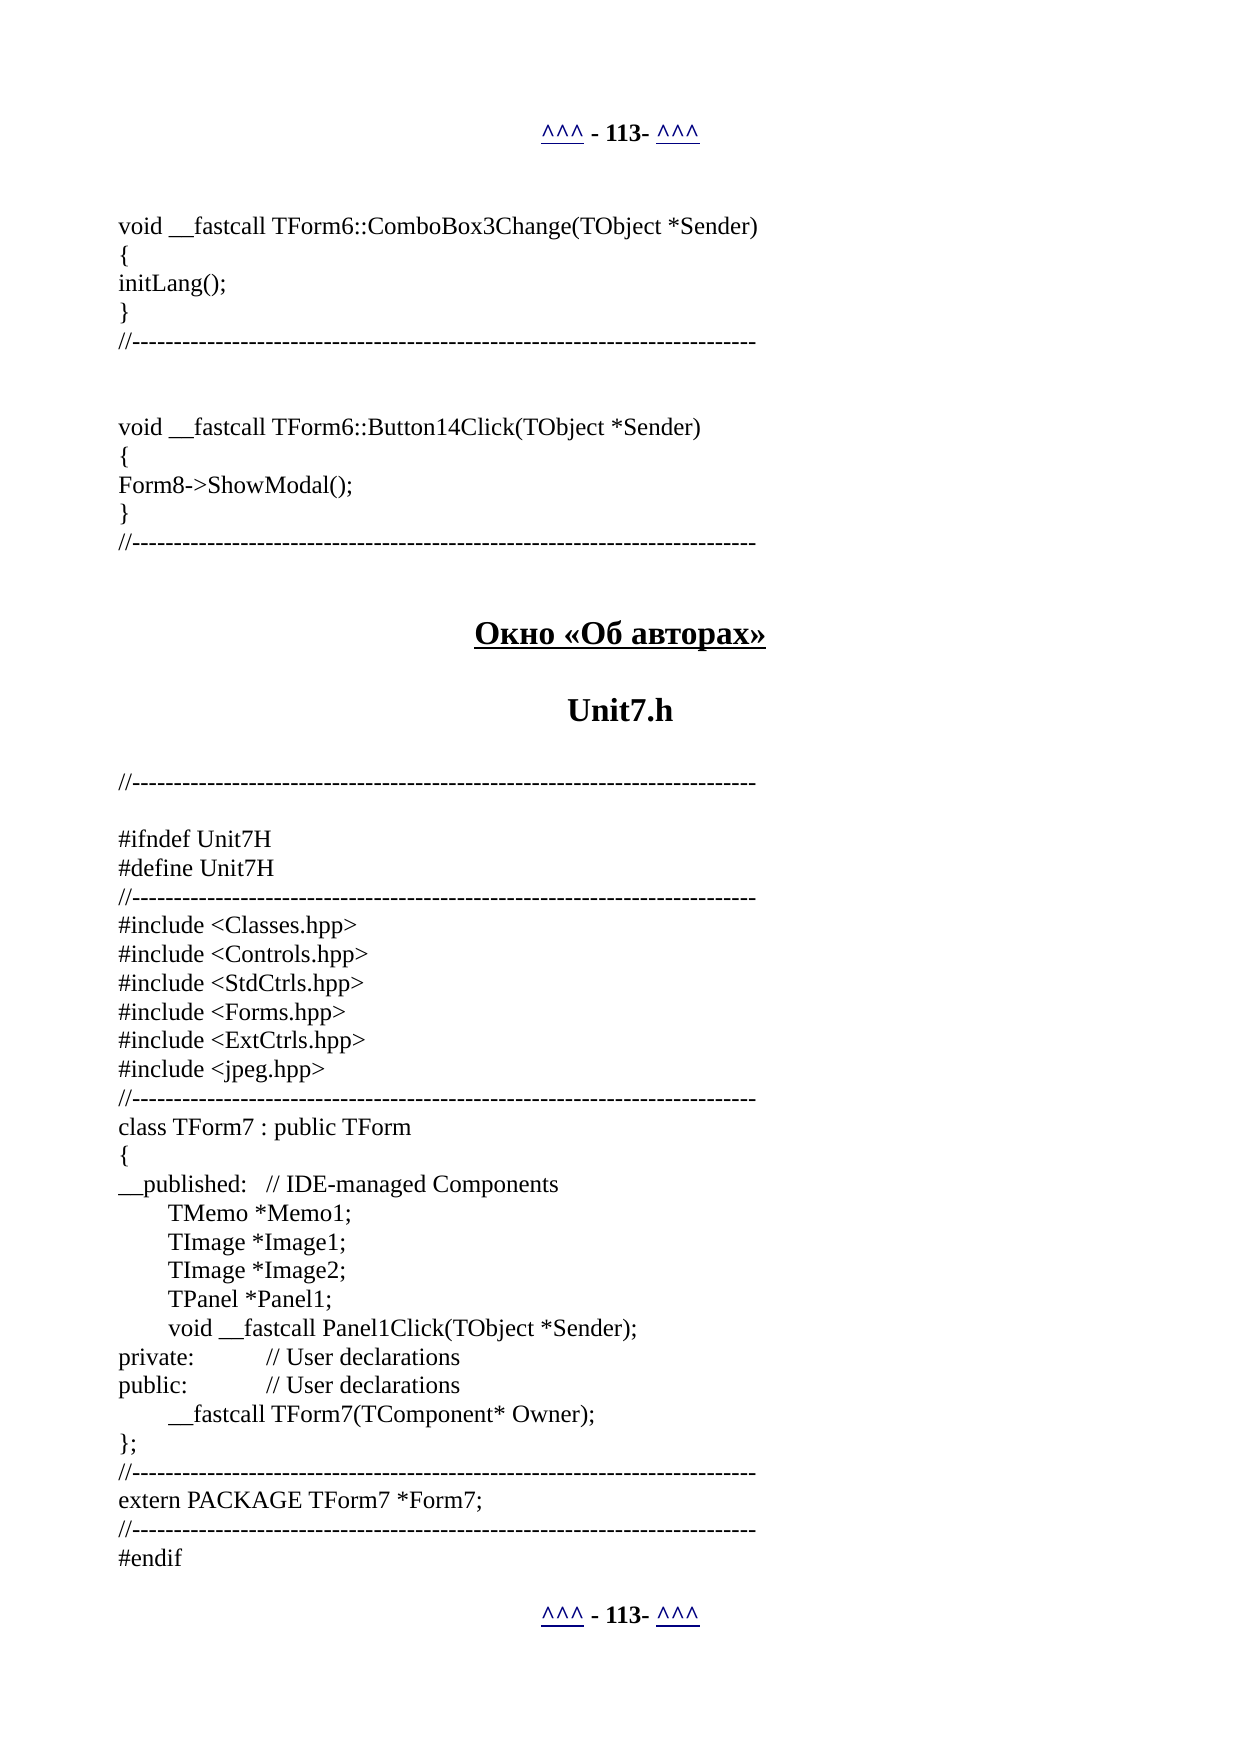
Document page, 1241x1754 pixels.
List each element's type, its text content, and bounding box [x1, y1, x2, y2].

text //--------------------------------------------------------------------------- [118, 1083, 1122, 1112]
text } [118, 297, 1122, 326]
text __fastcall TForm7(TComponent* Owner); [118, 1399, 1122, 1428]
text #include <Controls.hpp> [118, 939, 1122, 968]
text //--------------------------------------------------------------------------- [118, 882, 1122, 911]
text Form8->ShowModal(); [118, 470, 1122, 498]
text }; [118, 1428, 1122, 1457]
text { [118, 1141, 1122, 1169]
text TPanel *Panel1; [118, 1284, 1122, 1313]
text //--------------------------------------------------------------------------- [118, 527, 1122, 556]
text __published: // IDE-managed Components [118, 1169, 1122, 1198]
text extern PACKAGE TForm7 *Form7; [118, 1486, 1122, 1514]
text void __fastcall TForm6::Button14Click(TObject *Sender) [118, 412, 1122, 441]
text #ifndef Unit7H [118, 824, 1122, 853]
text //--------------------------------------------------------------------------- [118, 1457, 1122, 1486]
text initLang(); [118, 268, 1122, 297]
text void __fastcall TForm6::ComboBox3Change(TObject *Sender) [118, 211, 1122, 240]
text Unit7.h [118, 690, 1122, 728]
text TImage *Image1; [118, 1227, 1122, 1256]
text { [118, 441, 1122, 470]
text //--------------------------------------------------------------------------- [118, 767, 1122, 796]
text TImage *Image2; [118, 1256, 1122, 1284]
text Окно «Об авторах» [118, 613, 1122, 652]
text { [118, 240, 1122, 268]
text void __fastcall Panel1Click(TObject *Sender); [118, 1313, 1122, 1342]
text #include <jpeg.hpp> [118, 1054, 1122, 1083]
text #include <Classes.hpp> [118, 911, 1122, 939]
text //--------------------------------------------------------------------------- [118, 326, 1122, 355]
text private: // User declarations [118, 1342, 1122, 1371]
text #endif [118, 1543, 1122, 1572]
text #include <ExtCtrls.hpp> [118, 1026, 1122, 1054]
text TMemo *Memo1; [118, 1198, 1122, 1227]
text #include <Forms.hpp> [118, 997, 1122, 1026]
text class TForm7 : public TForm [118, 1112, 1122, 1141]
text #include <StdCtrls.hpp> [118, 968, 1122, 997]
text #define Unit7H [118, 853, 1122, 882]
text } [118, 498, 1122, 527]
text //--------------------------------------------------------------------------- [118, 1514, 1122, 1543]
text public: // User declarations [118, 1371, 1122, 1399]
